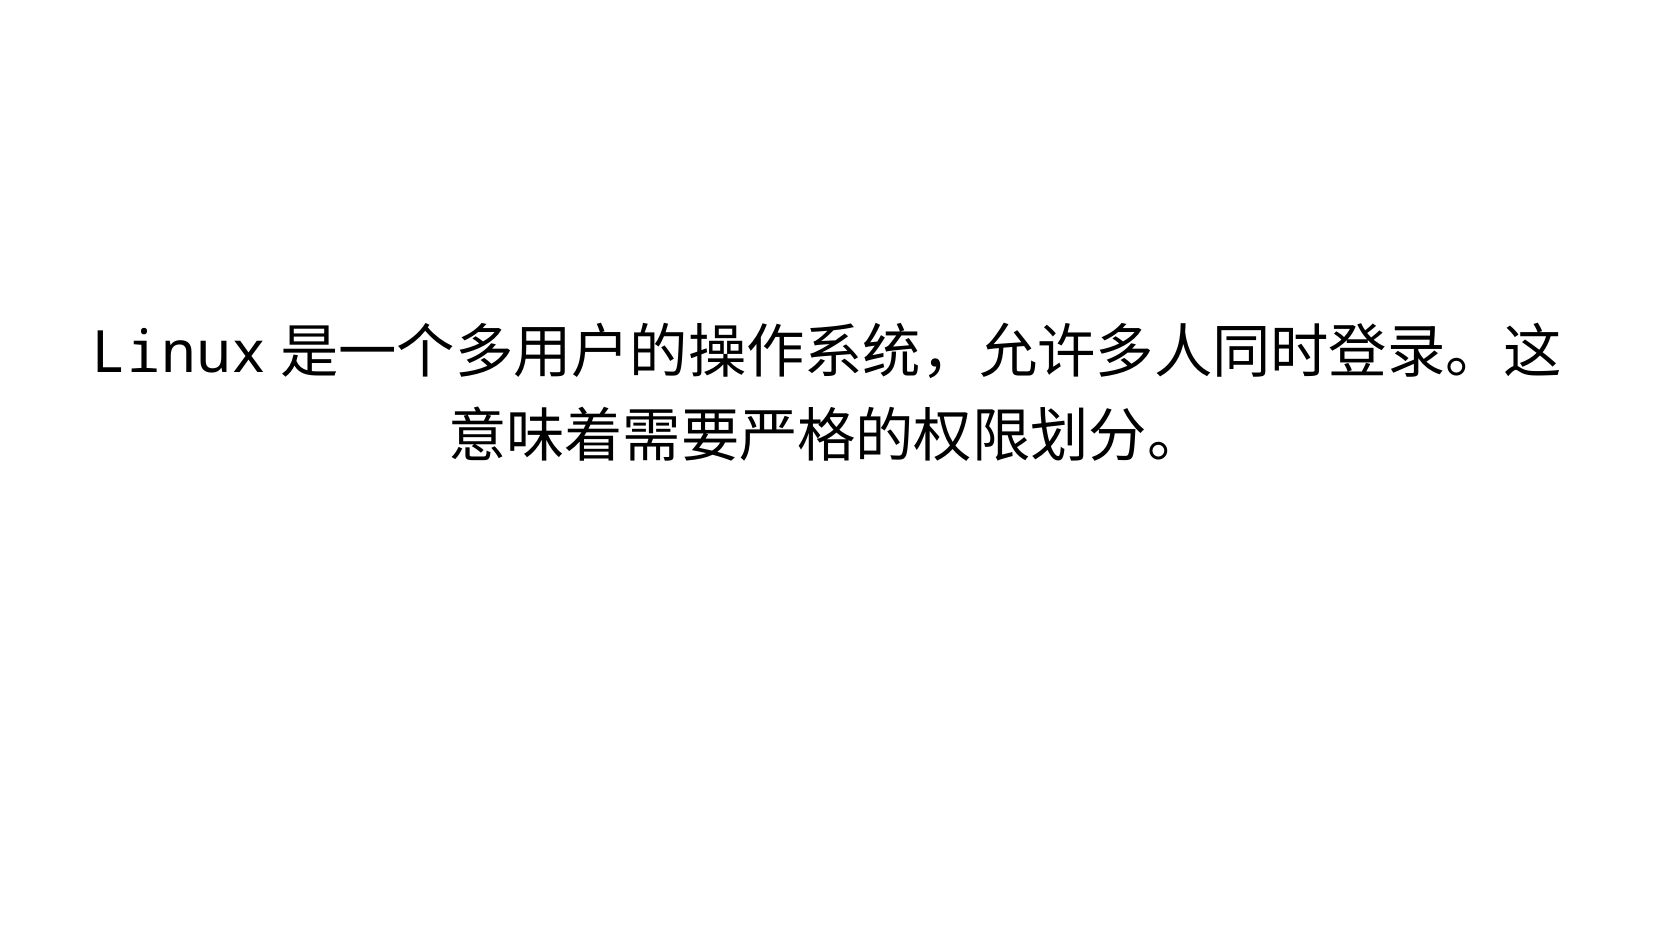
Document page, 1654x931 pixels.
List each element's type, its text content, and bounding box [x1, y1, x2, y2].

subtitle Linux是一个多用户的操作系统，允许多人同时登录。这意味着需要严格的权限划分。 [82, 37, 1571, 742]
